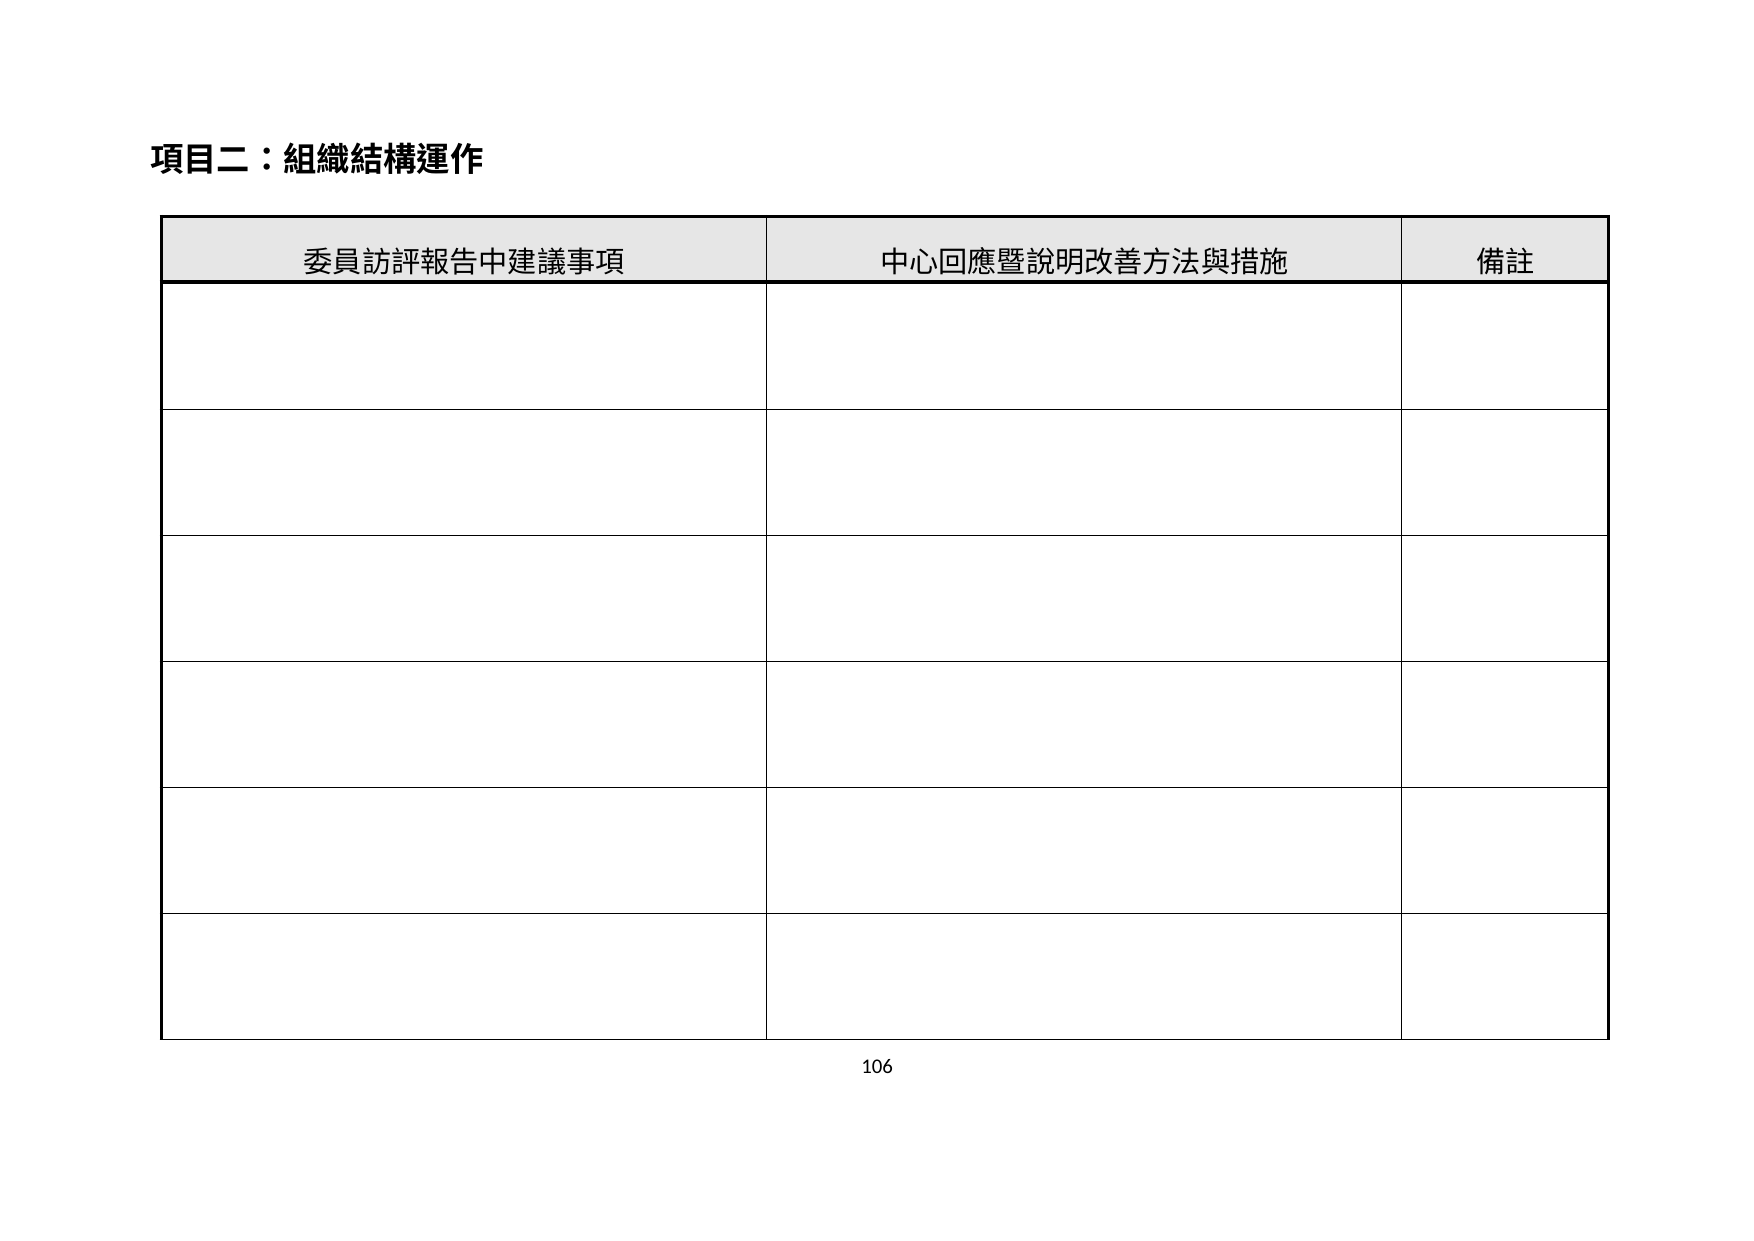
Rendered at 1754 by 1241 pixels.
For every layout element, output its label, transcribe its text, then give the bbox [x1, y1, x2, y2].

table_cell [163, 536, 766, 661]
table_header 備註 [1402, 218, 1607, 280]
table_cell [163, 284, 766, 408]
table_cell [1402, 536, 1607, 661]
table_cell [1402, 662, 1607, 787]
table_cell [163, 410, 766, 534]
table_cell [163, 662, 766, 787]
table_cell [1402, 914, 1607, 1039]
table_cell [767, 410, 1401, 534]
table_cell [1402, 284, 1607, 408]
table_cell [163, 788, 766, 913]
table_cell [767, 662, 1401, 787]
table_cell [767, 284, 1401, 408]
table_cell [767, 536, 1401, 661]
table_cell [767, 788, 1401, 913]
table_cell [1402, 410, 1607, 534]
table_cell [1402, 788, 1607, 913]
table_cell [767, 914, 1401, 1039]
table_header 中心回應暨說明改善方法與措施 [767, 218, 1401, 280]
table_header 委員訪評報告中建議事項 [163, 218, 766, 280]
text 項目二：組織結構運作 [150, 115, 1604, 177]
table_cell [163, 914, 766, 1039]
